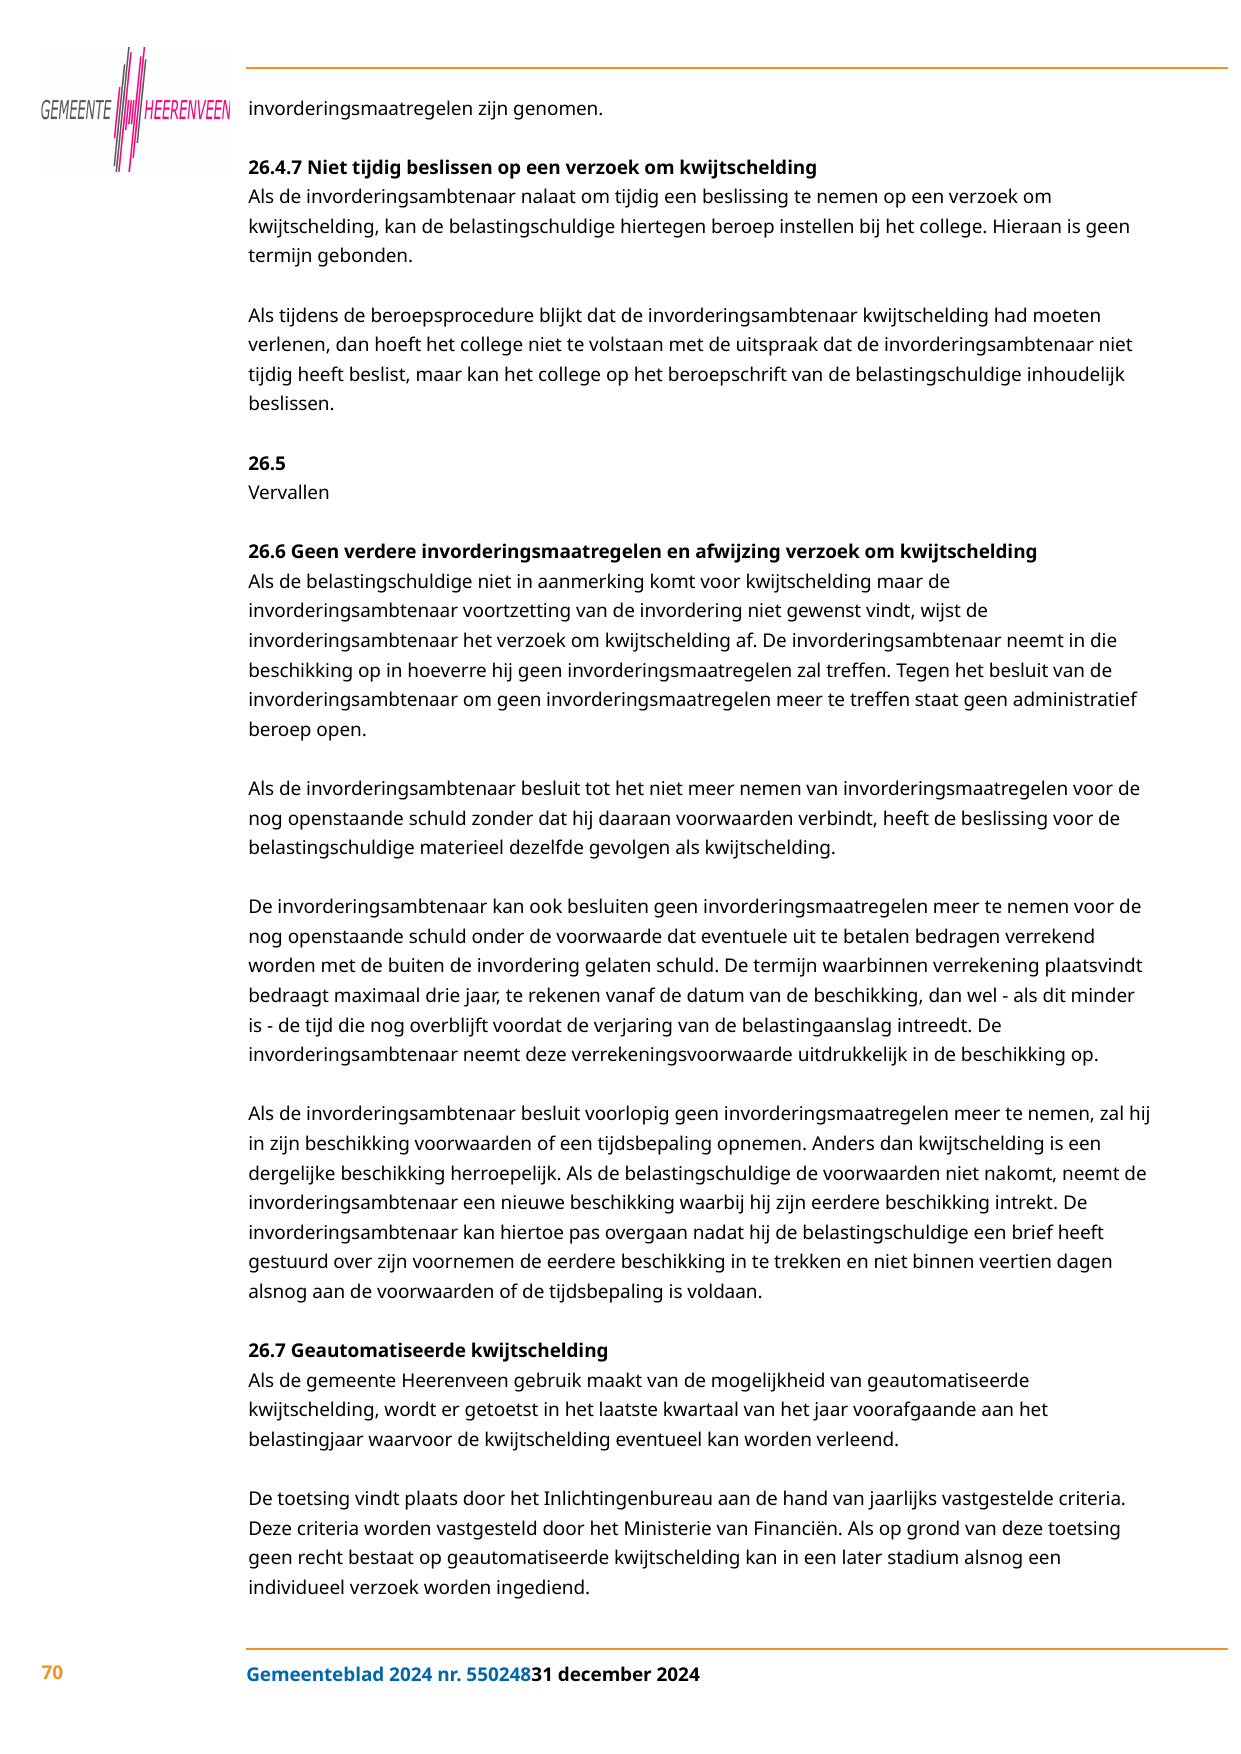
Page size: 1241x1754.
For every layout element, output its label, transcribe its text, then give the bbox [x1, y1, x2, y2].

text Vervallen [248, 479, 1152, 505]
text De toetsing vindt plaats door het Inlichtingenbureau aan de hand van jaarlijks vastgestelde criteria. Deze criteria worden vastgesteld door het Ministerie van Financiën. Als op grond van deze toetsing geen recht bestaat op geautomatiseerde kwijtschelding kan in een later stadium alsnog een individueel verzoek worden ingediend. [248, 1485, 1152, 1600]
picture [41, 47, 231, 172]
text 26.5 [248, 450, 1152, 476]
text Als tijdens de beroepsprocedure blijkt dat de invorderingsambtenaar kwijtschelding had moeten verlenen, dan hoeft het college niet te volstaan met de uitspraak dat de invorderingsambtenaar niet tijdig heeft beslist, maar kan het college op het beroepschrift van de belastingschuldige inhoudelijk beslissen. [248, 302, 1152, 416]
text Als de invorderingsambtenaar besluit tot het niet meer nemen van invorderingsmaatregelen voor de nog openstaande schuld zonder dat hij daaraan voorwaarden verbindt, heeft de beslissing voor de belastingschuldige materieel dezelfde gevolgen als kwijtschelding. [248, 775, 1152, 860]
text 26.7 Geautomatiseerde kwijtschelding [248, 1337, 1152, 1363]
text 26.6 Geen verdere invorderingsmaatregelen en afwijzing verzoek om kwijtschelding [248, 538, 1152, 564]
text Als de belastingschuldige niet in aanmerking komt voor kwijtschelding maar de invorderingsambtenaar voortzetting van de invordering niet gewenst vindt, wijst de invorderingsambtenaar het verzoek om kwijtschelding af. De invorderingsambtenaar neemt in die beschikking op in hoeverre hij geen invorderingsmaatregelen zal treffen. Tegen het besluit van de invorderingsambtenaar om geen invorderingsmaatregelen meer te treffen staat geen administratief beroep open. [248, 568, 1152, 742]
text Als de gemeente Heerenveen gebruik maakt van de mogelijkheid van geautomatiseerde kwijtschelding, wordt er getoetst in het laatste kwartaal van het jaar voorafgaande aan het belastingjaar waarvoor de kwijtschelding eventueel kan worden verleend. [248, 1367, 1152, 1452]
text De invorderingsambtenaar kan ook besluiten geen invorderingsmaatregelen meer te nemen voor de nog openstaande schuld onder de voorwaarde dat eventuele uit te betalen bedragen verrekend worden met de buiten de invordering gelaten schuld. De termijn waarbinnen verrekening plaatsvindt bedraagt maximaal drie jaar, te rekenen vanaf de datum van de beschikking, dan wel - als dit minder is - de tijd die nog overblijft voordat de verjaring van de belastingaanslag intreedt. De invorderingsambtenaar neemt deze verrekeningsvoorwaarde uitdrukkelijk in de beschikking op. [248, 893, 1152, 1067]
text Als de invorderingsambtenaar besluit voorlopig geen invorderingsmaatregelen meer te nemen, zal hij in zijn beschikking voorwaarden of een tijdsbepaling opnemen. Anders dan kwijtschelding is een dergelijke beschikking herroepelijk. Als de belastingschuldige de voorwaarden niet nakomt, neemt de invorderingsambtenaar een nieuwe beschikking waarbij hij zijn eerdere beschikking intrekt. De invorderingsambtenaar kan hiertoe pas overgaan nadat hij de belastingschuldige een brief heeft gestuurd over zijn voornemen de eerdere beschikking in te trekken en niet binnen veertien dagen alsnog aan de voorwaarden of de tijdsbepaling is voldaan. [248, 1101, 1152, 1304]
text 26.4.7 Niet tijdig beslissen op een verzoek om kwijtschelding [248, 154, 1152, 180]
text invorderingsmaatregelen zijn genomen. [248, 95, 1152, 121]
text Als de invorderingsambtenaar nalaat om tijdig een beslissing te nemen op een verzoek om kwijtschelding, kan de belastingschuldige hiertegen beroep instellen bij het college. Hieraan is geen termijn gebonden. [248, 183, 1152, 268]
